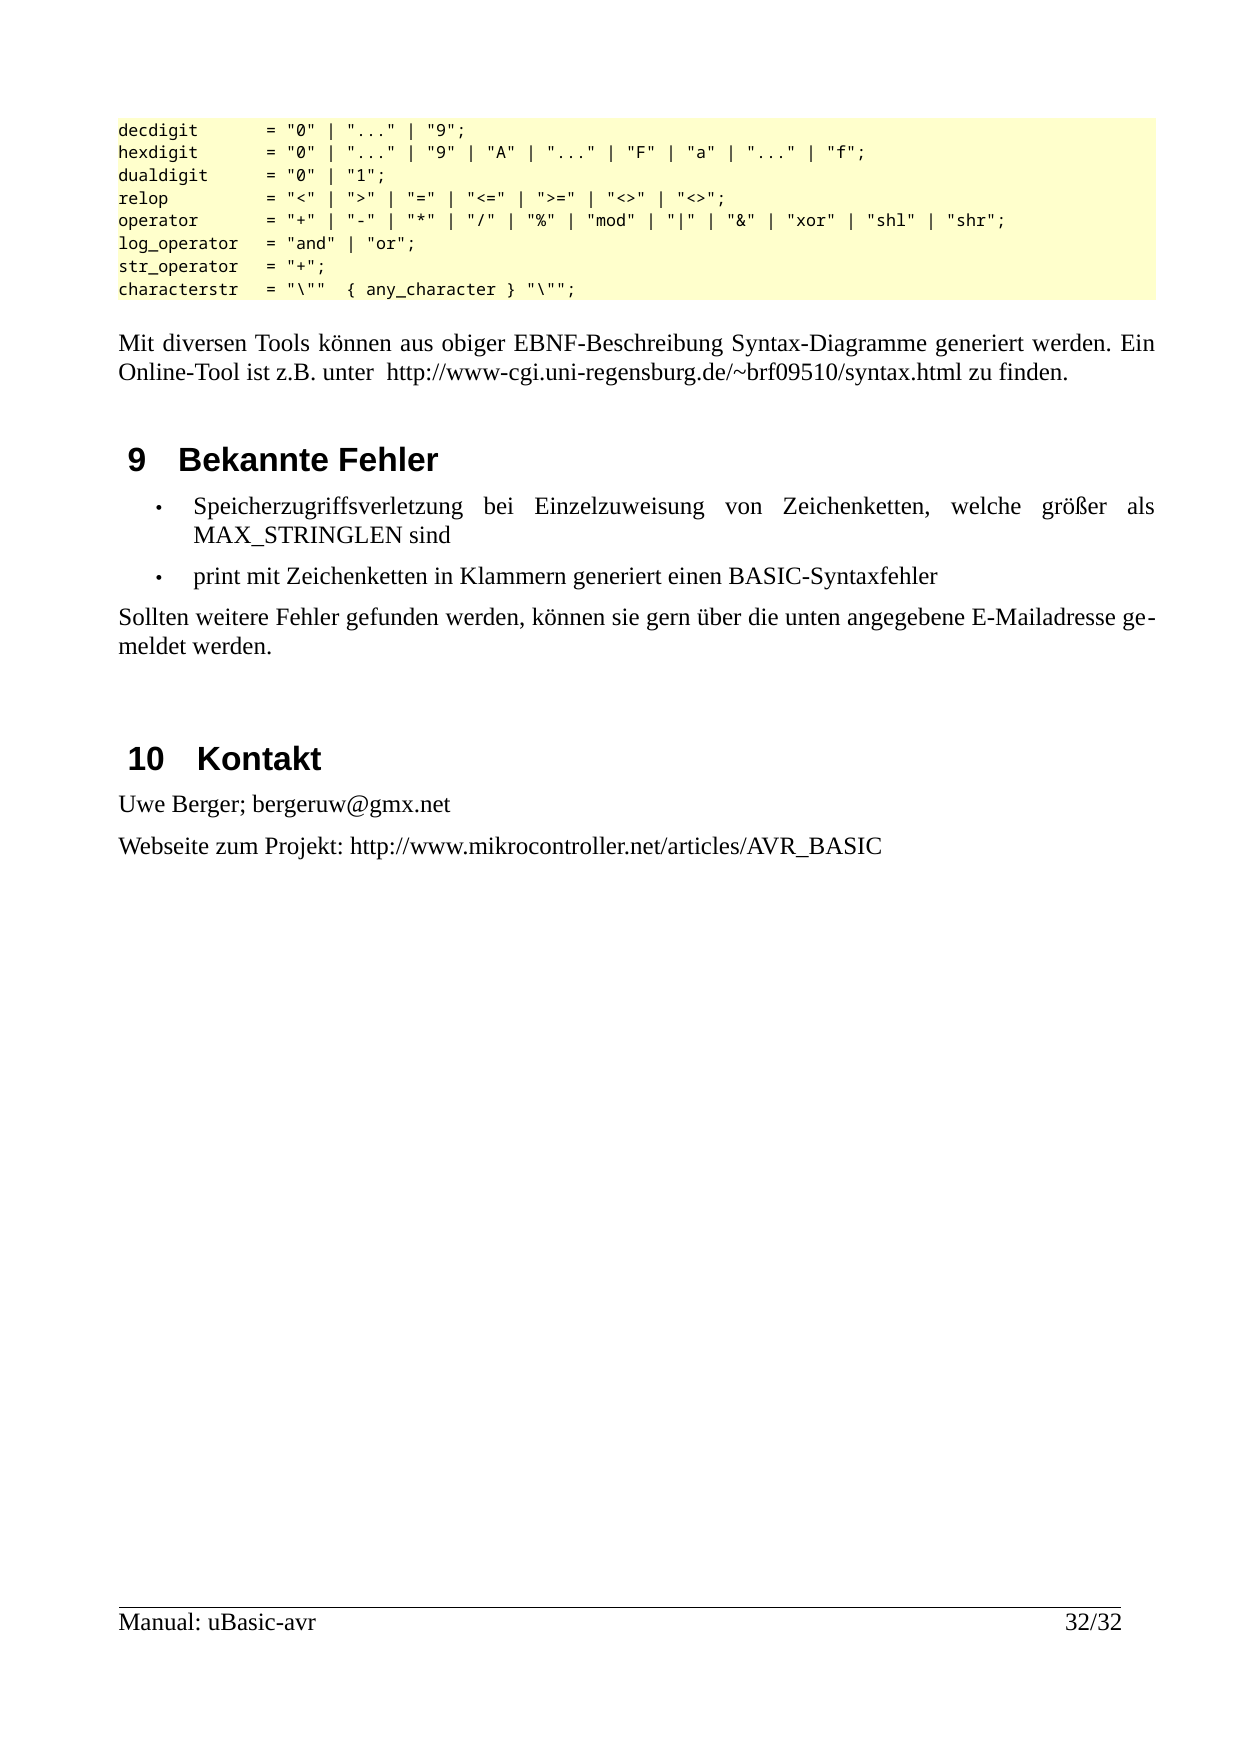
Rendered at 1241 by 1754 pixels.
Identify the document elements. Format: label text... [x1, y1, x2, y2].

text log_operator = "and" | "or"; [118, 232, 1156, 254]
list print mit Zeichenketten in Klammern generiert einen BASIC-Syntaxfehler [156, 561, 1156, 590]
text str_operator = "+"; [118, 254, 1156, 277]
text hexdigit = "0" | "..." | "9" | "A" | "..." | "F" | "a" | "..." | "f"; [118, 141, 1156, 163]
text Webseite zum Projekt: http://www.mikrocontroller.net/articles/AVR_BASIC [118, 831, 1156, 859]
text relop = "<" | ">" | "=" | "<=" | ">=" | "<>" | "<>"; [118, 186, 1156, 209]
text dualdigit = "0" | "1"; [118, 163, 1156, 186]
subtitle Kontakt [118, 738, 1156, 777]
text Mit diversen Tools können aus obiger EBNF-Beschreibung Syntax-Diagramme generiert werden. Ein Online-Tool ist z.B. unter http://www-cgi.uni-regensburg.de/~brf09510/syntax.html zu finden. [118, 328, 1156, 386]
subtitle Bekannte Fehler [118, 440, 1156, 478]
text decdigit = "0" | "..." | "9"; [118, 118, 1156, 141]
text operator = "+" | "-" | "*" | "/" | "%" | "mod" | "|" | "&" | "xor" | "shl" | "shr"; [118, 209, 1156, 232]
text Uwe Berger; bergeruw@gmx.net [118, 789, 1156, 818]
list Speicherzugriffsverletzung bei Einzelzuweisung von Zeichenketten, welche größer als MAX_STRINGLEN sind [156, 491, 1156, 548]
text characterstr = "\"" { any_character } "\""; [118, 277, 1156, 300]
text Sollten weitere Fehler gefunden werden, können sie gern über die unten angegebene E-Mailadresse ge­meldet werden. [118, 602, 1156, 660]
